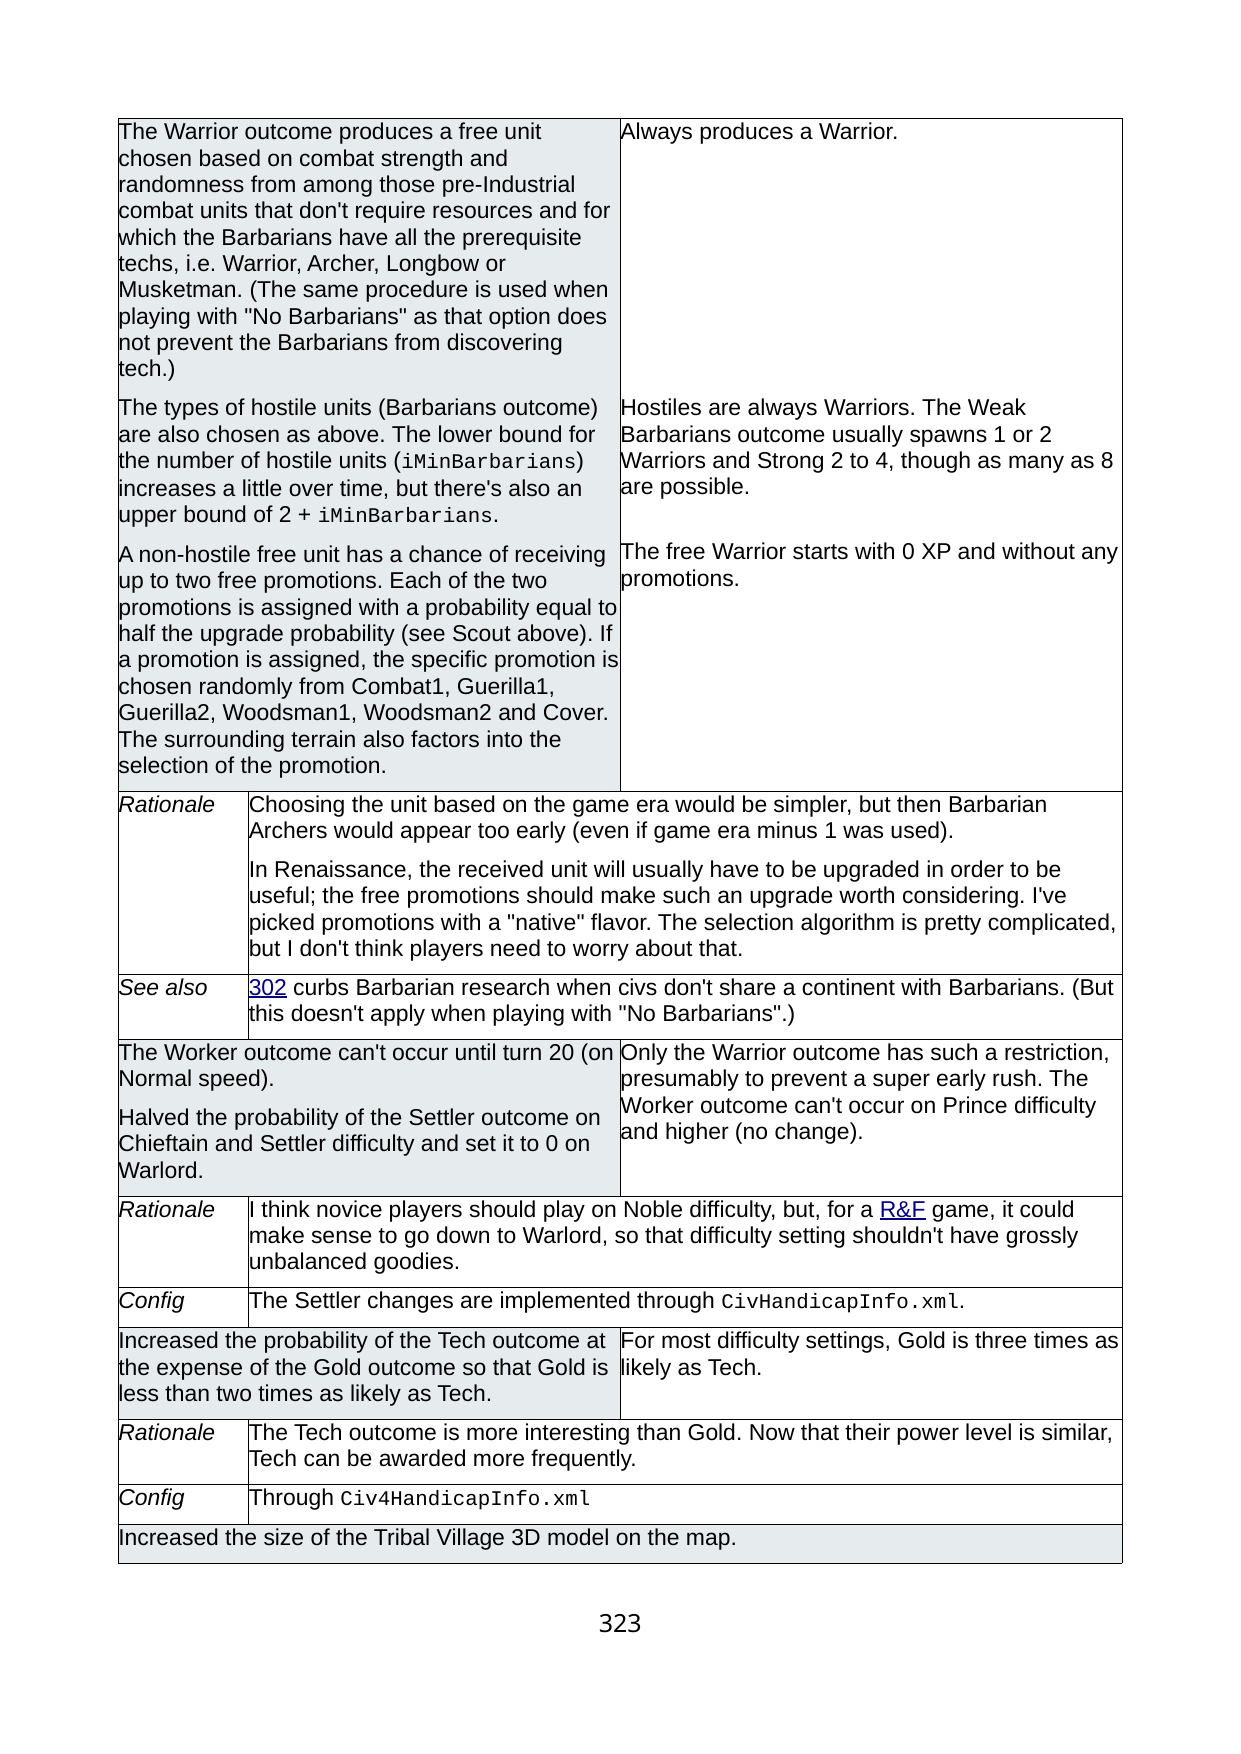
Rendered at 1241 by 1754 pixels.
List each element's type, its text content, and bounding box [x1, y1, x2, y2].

table_cell Choosing the unit based on the game era would be simpler, but then Barbarian Archers would appear too early (even if game era minus 1 was used). In Renaissance, the received unit will usually have to be upgraded in order to be useful; the free promotions should make such an upgrade worth considering. I've picked promotions with a "native" flavor. The selection algorithm is pretty complicated, but I don't think players need to worry about that. [249, 792, 1122, 974]
table_cell Rationale [119, 792, 248, 974]
table_cell The Worker outcome can't occur until turn 20 (on Normal speed). Halved the probability of the Settler outcome on Chieftain and Settler difficulty and set it to 0 on Warlord. [119, 1040, 620, 1196]
table_cell Rationale [119, 1197, 248, 1287]
table_cell Increased the size of the Tribal Village 3D model on the map. [119, 1525, 1122, 1563]
table_cell Increased the probability of the Tech outcome at the expense of the Gold outcome so that Gold is less than two times as likely as Tech. [119, 1328, 620, 1419]
table_cell Always produces a Warrior. Hostiles are always Warriors. The Weak Barbarians outcome usually spawns 1 or 2 Warriors and Strong 2 to 4, though as many as 8 are possible. The free Warrior starts with 0 XP and without any promotions. [621, 119, 1122, 791]
table_cell Only the Warrior outcome has such a restriction, presumably to prevent a super early rush. The Worker outcome can't occur on Prince difficulty and higher (no change). [621, 1040, 1122, 1196]
table_cell 302 curbs Barbarian research when civs don't share a continent with Barbarians. (But this doesn't apply when playing with "No Barbarians".) [249, 975, 1122, 1039]
table_cell The Warrior outcome produces a free unit chosen based on combat strength and randomness from among those pre-Industrial combat units that don't require resources and for which the Barbarians have all the prerequisite techs, i.e. Warrior, Archer, Longbow or Musketman. (The same procedure is used when playing with "No Barbarians" as that option does not prevent the Barbarians from discovering tech.) The types of hostile units (Barbarians outcome) are also chosen as above. The lower bound for the number of hostile units (iMinBarbarians) increases a little over time, but there's also an upper bound of 2 + iMinBarbarians. A non-hostile free unit has a chance of receiving up to two free promotions. Each of the two promotions is assigned with a probability equal to half the upgrade probability (see Scout above). If a promotion is assigned, the specific promotion is chosen randomly from Combat1, Guerilla1, Guerilla2, Woodsman1, Woodsman2 and Cover. The surrounding terrain also factors into the selection of the promotion. [119, 119, 620, 791]
table_cell For most difficulty settings, Gold is three times as likely as Tech. [621, 1328, 1122, 1419]
table_cell Config [119, 1485, 248, 1524]
table_cell The Tech outcome is more interesting than Gold. Now that their power level is similar, Tech can be awarded more frequently. [249, 1420, 1122, 1484]
table_cell The Settler changes are implemented through CivHandicapInfo.xml. [249, 1288, 1122, 1327]
table_cell Through Civ4HandicapInfo.xml [249, 1485, 1122, 1524]
table_cell Config [119, 1288, 248, 1327]
table_cell See also [119, 975, 248, 1039]
table_cell Rationale [119, 1420, 248, 1484]
table_cell I think novice players should play on Noble difficulty, but, for a R&F game, it could make sense to go down to Warlord, so that difficulty setting shouldn't have grossly unbalanced goodies. [249, 1197, 1122, 1287]
